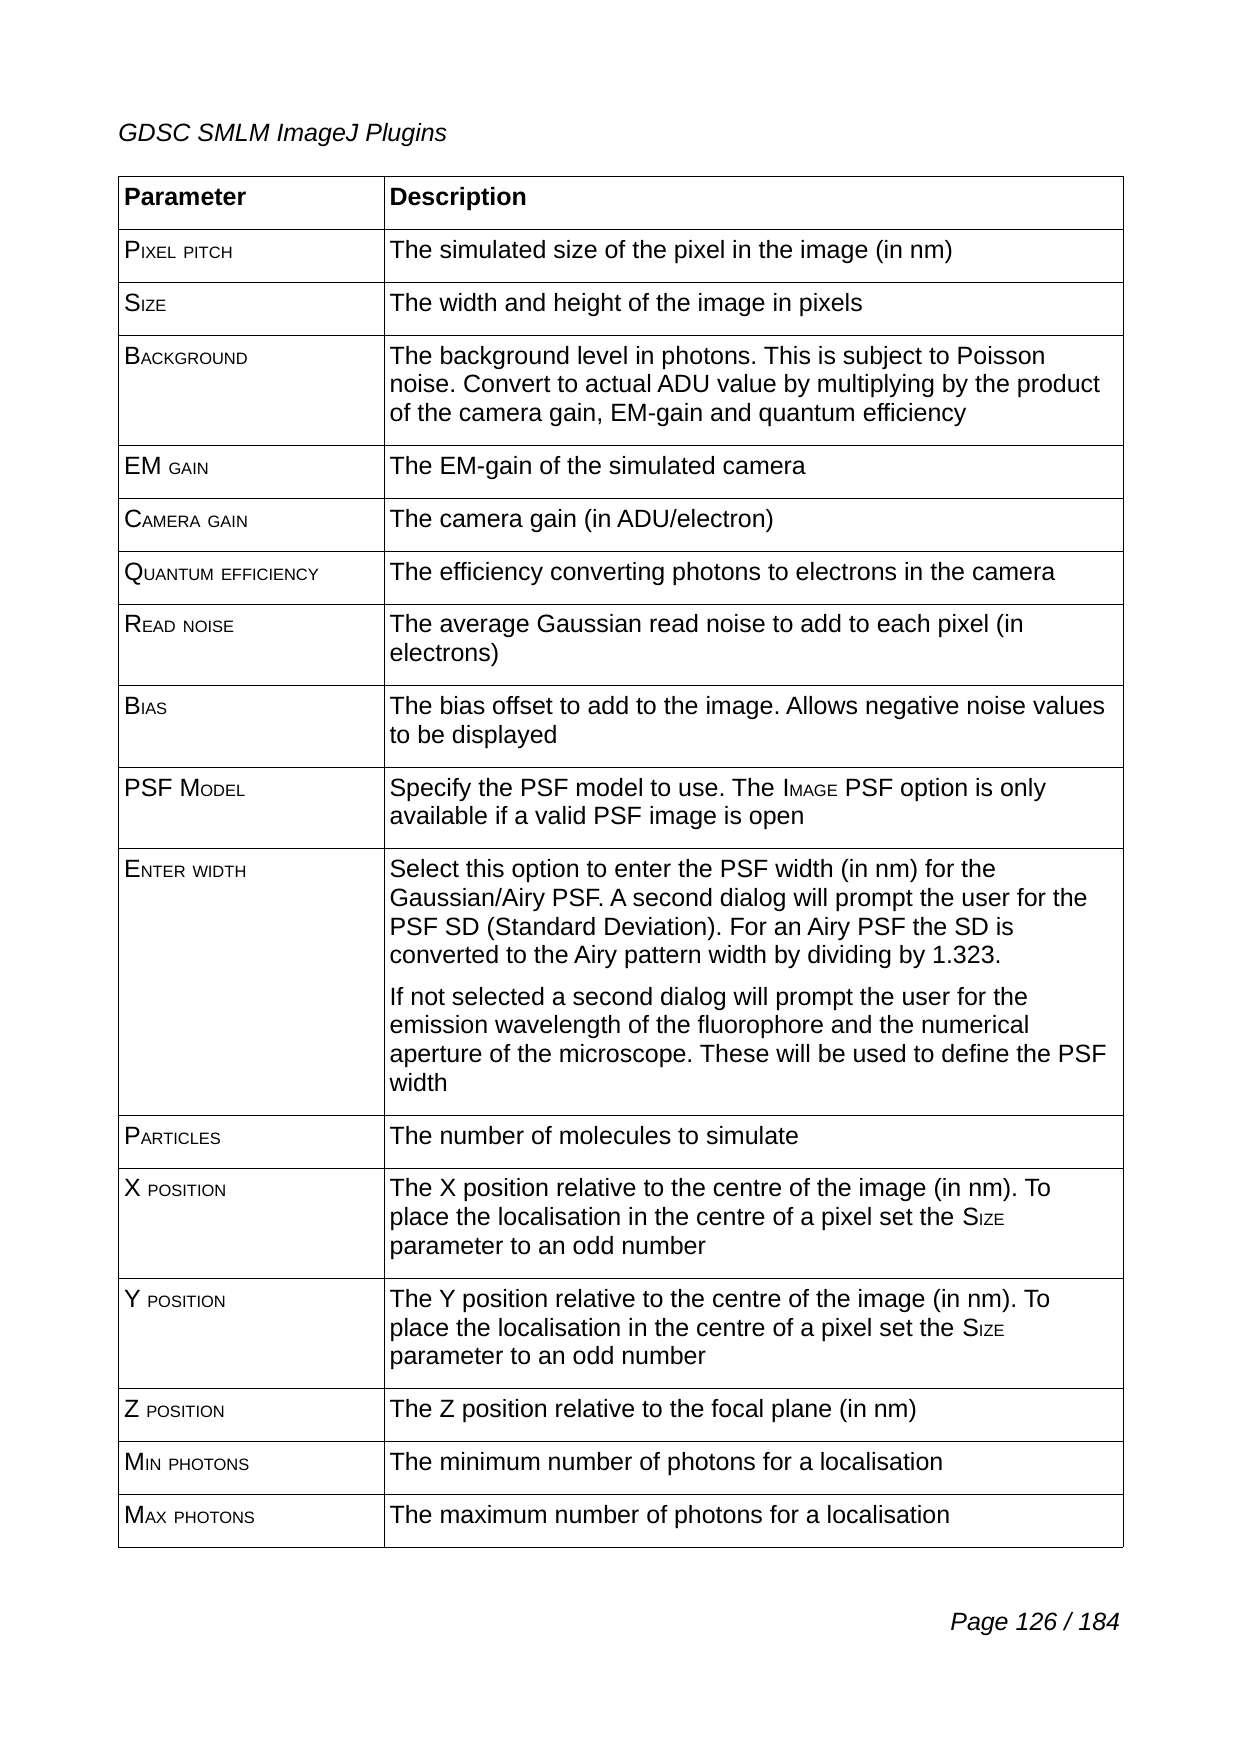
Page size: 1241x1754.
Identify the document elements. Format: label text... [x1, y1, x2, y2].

table_cell The Z position relative to the focal plane (in nm) [385, 1389, 1123, 1441]
table_cell Z position [119, 1389, 384, 1441]
table_cell The minimum number of photons for a localisation [385, 1442, 1123, 1494]
table_cell Select this option to enter the PSF width (in nm) for the Gaussian/Airy PSF. A second dialog will prompt the user for the PSF SD (Standard Deviation). For an Airy PSF the SD is converted to the Airy pattern width by dividing by 1.323. If not selected a second dialog will prompt the user for the emission wavelength of the fluorophore and the numerical aperture of the microscope. These will be used to define the PSF width [385, 849, 1123, 1115]
table_header Description [385, 177, 1123, 229]
table_cell Specify the PSF model to use. The Image PSF option is only available if a valid PSF image is open [385, 768, 1123, 848]
table_cell Enter width [119, 849, 384, 1115]
table_cell The maximum number of photons for a localisation [385, 1495, 1123, 1547]
table_cell Background [119, 336, 384, 445]
table_cell The background level in photons. This is subject to Poisson noise. Convert to actual ADU value by multiplying by the product of the camera gain, EM-gain and quantum efficiency [385, 336, 1123, 445]
table_cell Camera gain [119, 499, 384, 551]
table_cell The EM-gain of the simulated camera [385, 446, 1123, 498]
table_cell Y position [119, 1279, 384, 1388]
table_cell Pixel pitch [119, 230, 384, 282]
table_cell Max photons [119, 1495, 384, 1547]
table_cell Read noise [119, 605, 384, 685]
table_cell The camera gain (in ADU/electron) [385, 499, 1123, 551]
table_cell The Y position relative to the centre of the image (in nm). To place the localisation in the centre of a pixel set the Size parameter to an odd number [385, 1279, 1123, 1388]
table_cell X position [119, 1169, 384, 1278]
table_cell Min photons [119, 1442, 384, 1494]
table_cell The bias offset to add to the image. Allows negative noise values to be displayed [385, 686, 1123, 767]
table_cell The average Gaussian read noise to add to each pixel (in electrons) [385, 605, 1123, 685]
table_cell The efficiency converting photons to electrons in the camera [385, 552, 1123, 603]
table_cell EM gain [119, 446, 384, 498]
table_cell Size [119, 283, 384, 335]
table_header Parameter [119, 177, 384, 229]
table_cell The number of molecules to simulate [385, 1116, 1123, 1168]
table_cell Quantum efficiency [119, 552, 384, 603]
table_cell PSF Model [119, 768, 384, 848]
table_cell The width and height of the image in pixels [385, 283, 1123, 335]
table_cell The X position relative to the centre of the image (in nm). To place the localisation in the centre of a pixel set the Size parameter to an odd number [385, 1169, 1123, 1278]
table_cell Bias [119, 686, 384, 767]
table_cell The simulated size of the pixel in the image (in nm) [385, 230, 1123, 282]
table_cell Particles [119, 1116, 384, 1168]
